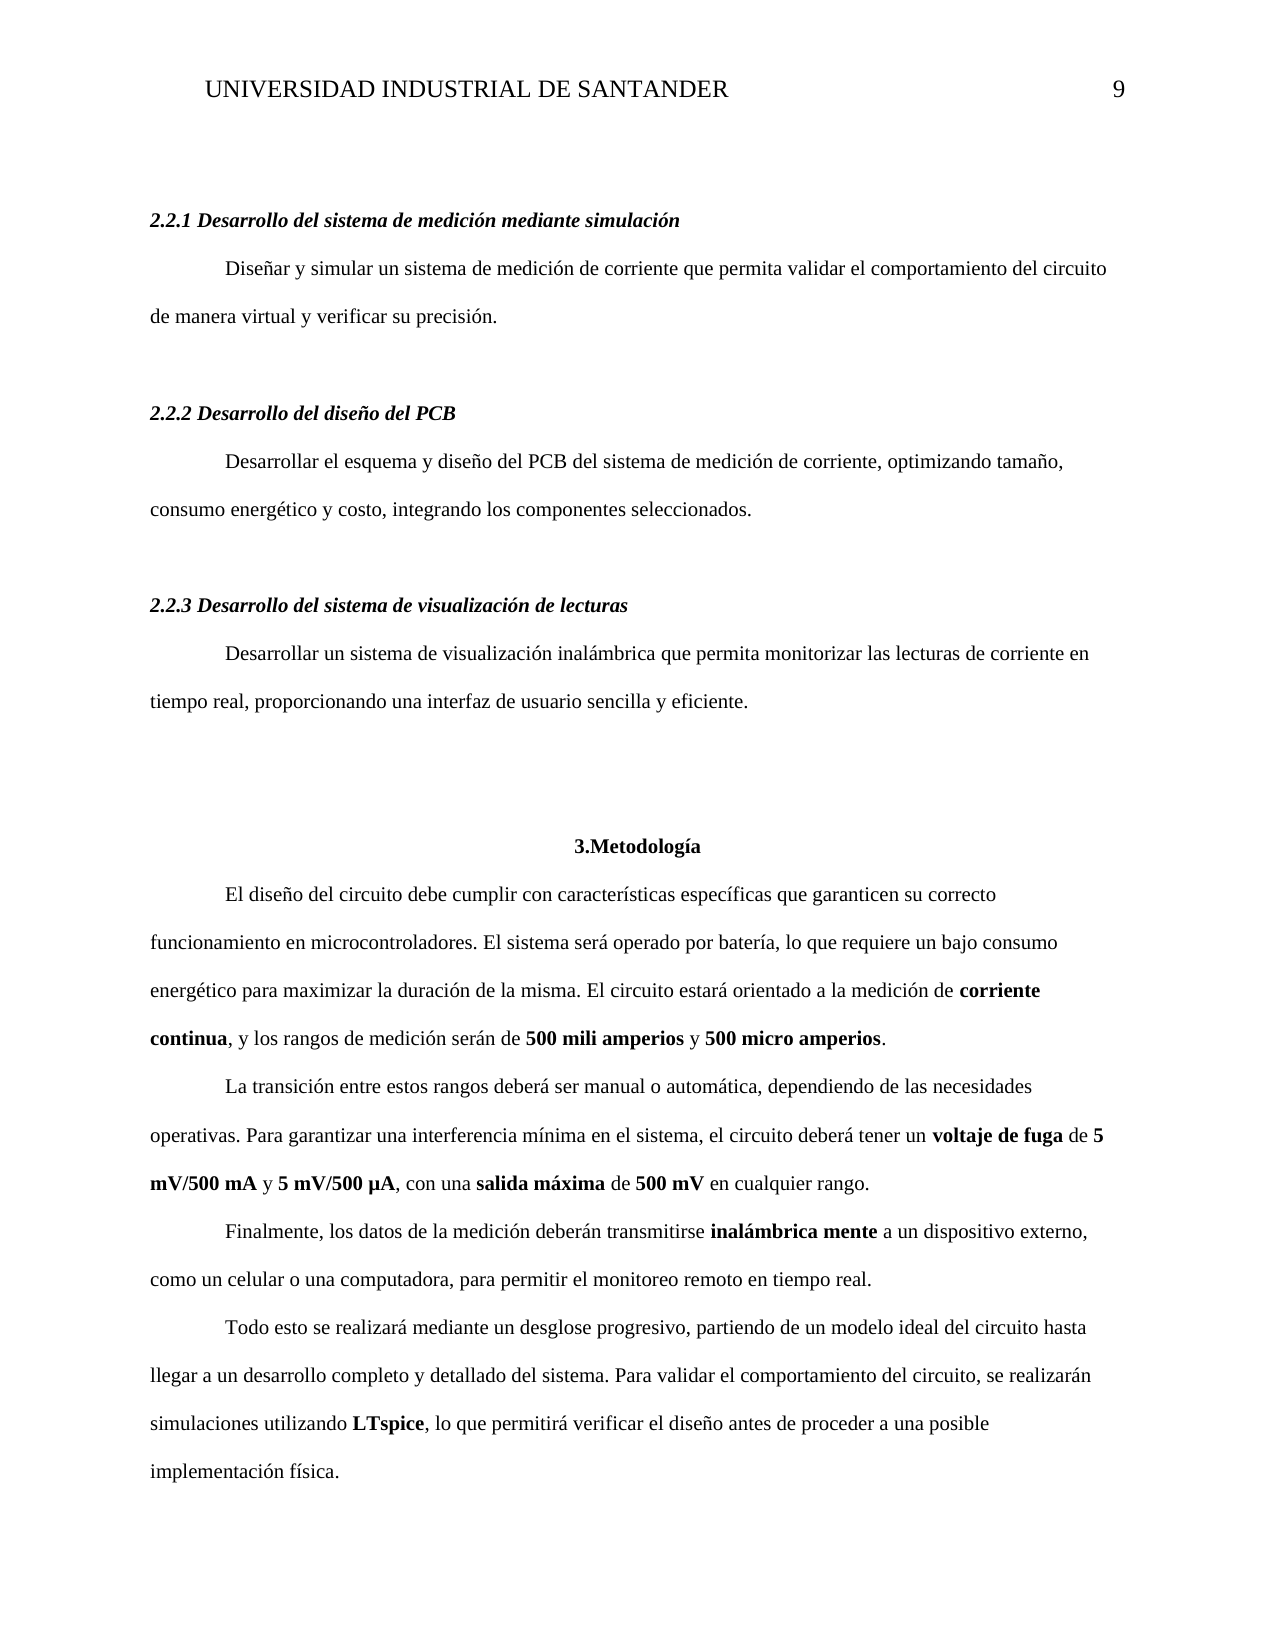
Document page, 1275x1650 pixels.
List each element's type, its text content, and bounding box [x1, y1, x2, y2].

subtitle 2.2.2 Desarrollo del diseño del PCB [150, 401, 1125, 425]
subtitle 3.Metodología [150, 834, 1125, 858]
text La transición entre estos rangos deberá ser manual o automática, dependiendo de las necesidades operativas. Para garantizar una interferencia mínima en el sistema, el circuito deberá tener un voltaje de fuga de 5 mV/500 mA y 5 mV/500 µA, con una salida máxima de 500 mV en cualquier rango. [150, 1074, 1125, 1195]
text El diseño del circuito debe cumplir con características específicas que garanticen su correcto funcionamiento en microcontroladores. El sistema será operado por batería, lo que requiere un bajo consumo energético para maximizar la duración de la misma. El circuito estará orientado a la medición de corriente continua, y los rangos de medición serán de 500 mili amperios y 500 micro amperios. [150, 882, 1125, 1050]
text Desarrollar el esquema y diseño del PCB del sistema de medición de corriente, optimizando tamaño, consumo energético y costo, integrando los componentes seleccionados. [150, 449, 1125, 521]
text Desarrollar un sistema de visualización inalámbrica que permita monitorizar las lecturas de corriente en tiempo real, proporcionando una interfaz de usuario sencilla y eficiente. [150, 641, 1125, 713]
text Diseñar y simular un sistema de medición de corriente que permita validar el comportamiento del circuito de manera virtual y verificar su precisión. [150, 256, 1125, 328]
text Todo esto se realizará mediante un desglose progresivo, partiendo de un modelo ideal del circuito hasta llegar a un desarrollo completo y detallado del sistema. Para validar el comportamiento del circuito, se realizarán simulaciones utilizando LTspice, lo que permitirá verificar el diseño antes de proceder a una posible implementación física. [150, 1315, 1125, 1483]
subtitle 2.2.3 Desarrollo del sistema de visualización de lecturas [150, 593, 1125, 617]
subtitle 2.2.1 Desarrollo del sistema de medición mediante simulación [150, 208, 1125, 232]
text Finalmente, los datos de la medición deberán transmitirse inalámbrica mente a un dispositivo externo, como un celular o una computadora, para permitir el monitoreo remoto en tiempo real. [150, 1219, 1125, 1291]
